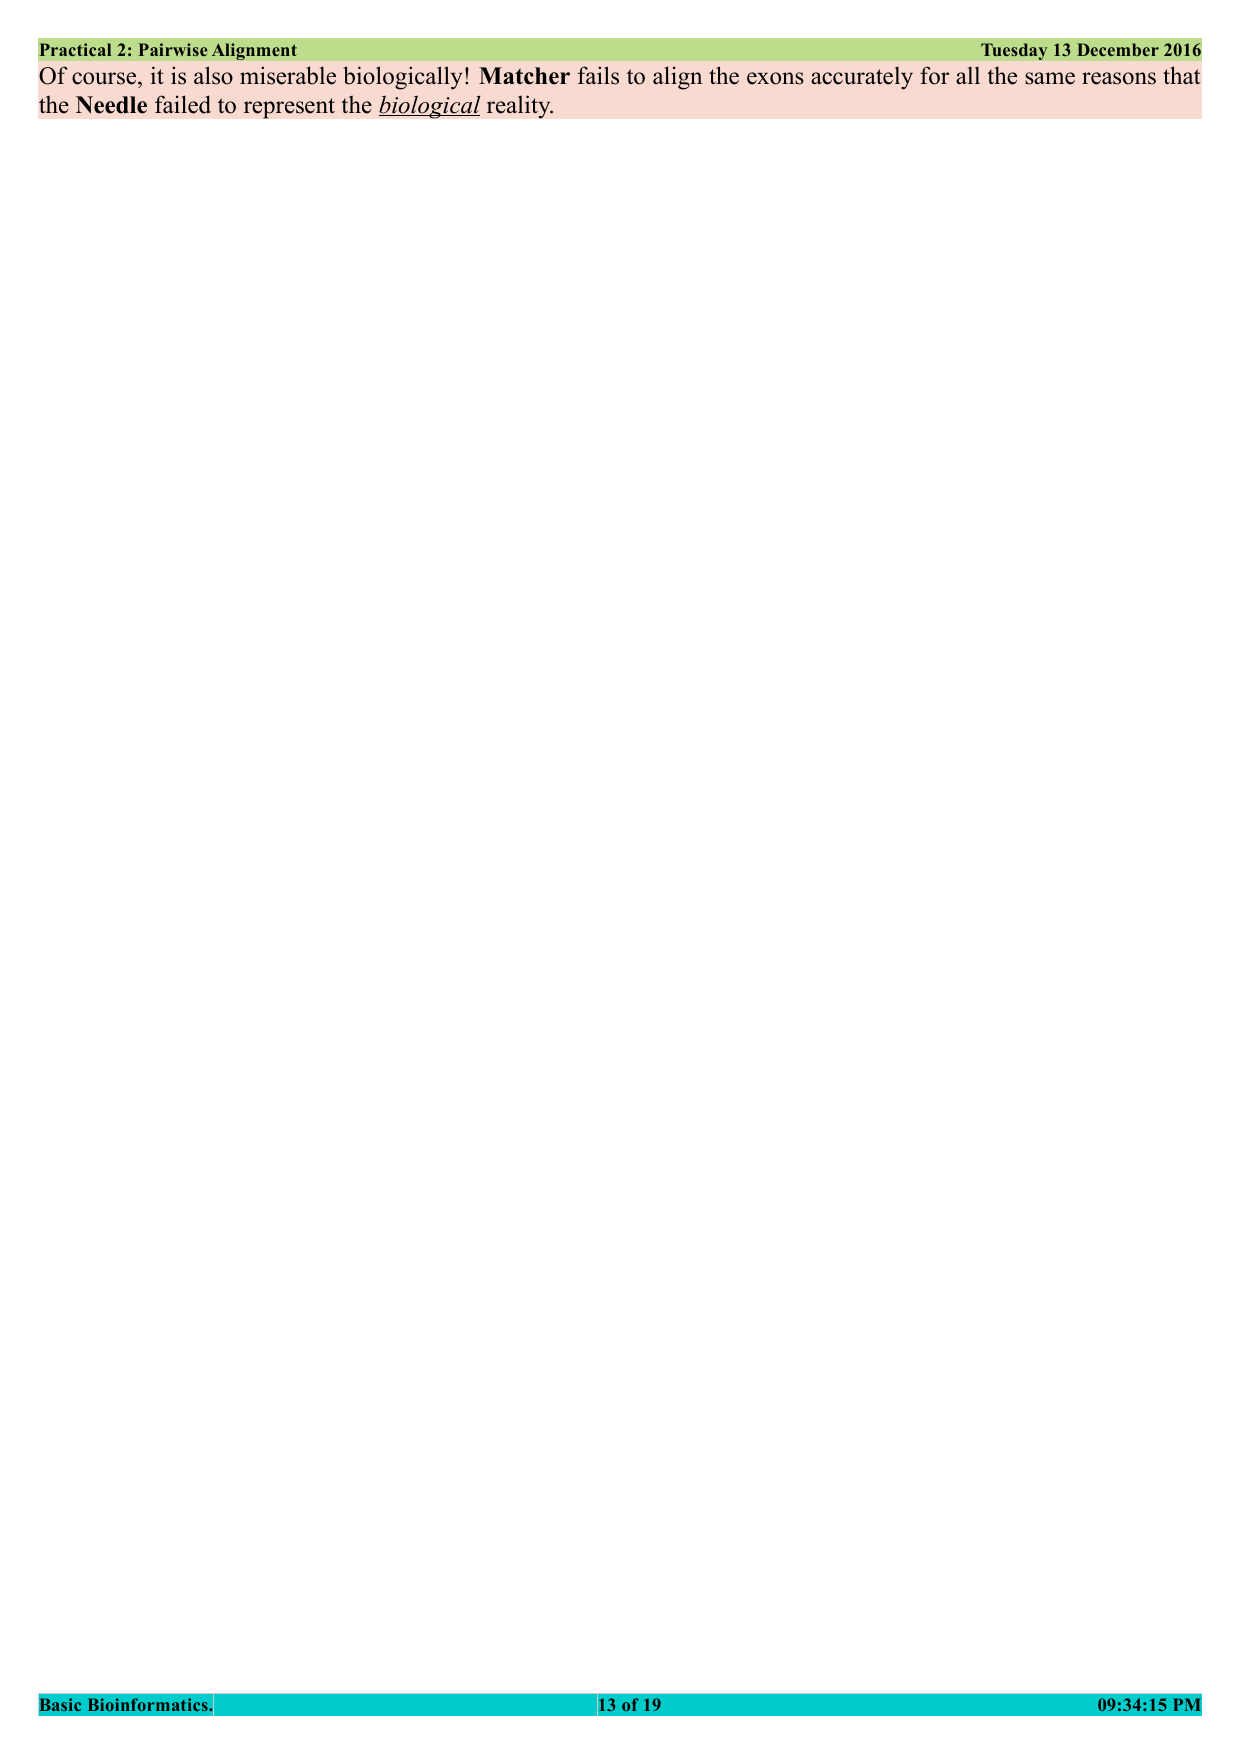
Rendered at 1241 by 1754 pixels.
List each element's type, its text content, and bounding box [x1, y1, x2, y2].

text Of course, it is also miserable biologically! Matcher fails to align the exons accurately for all the same reasons that the Needle failed to represent the biological reality. [38, 61, 1202, 119]
